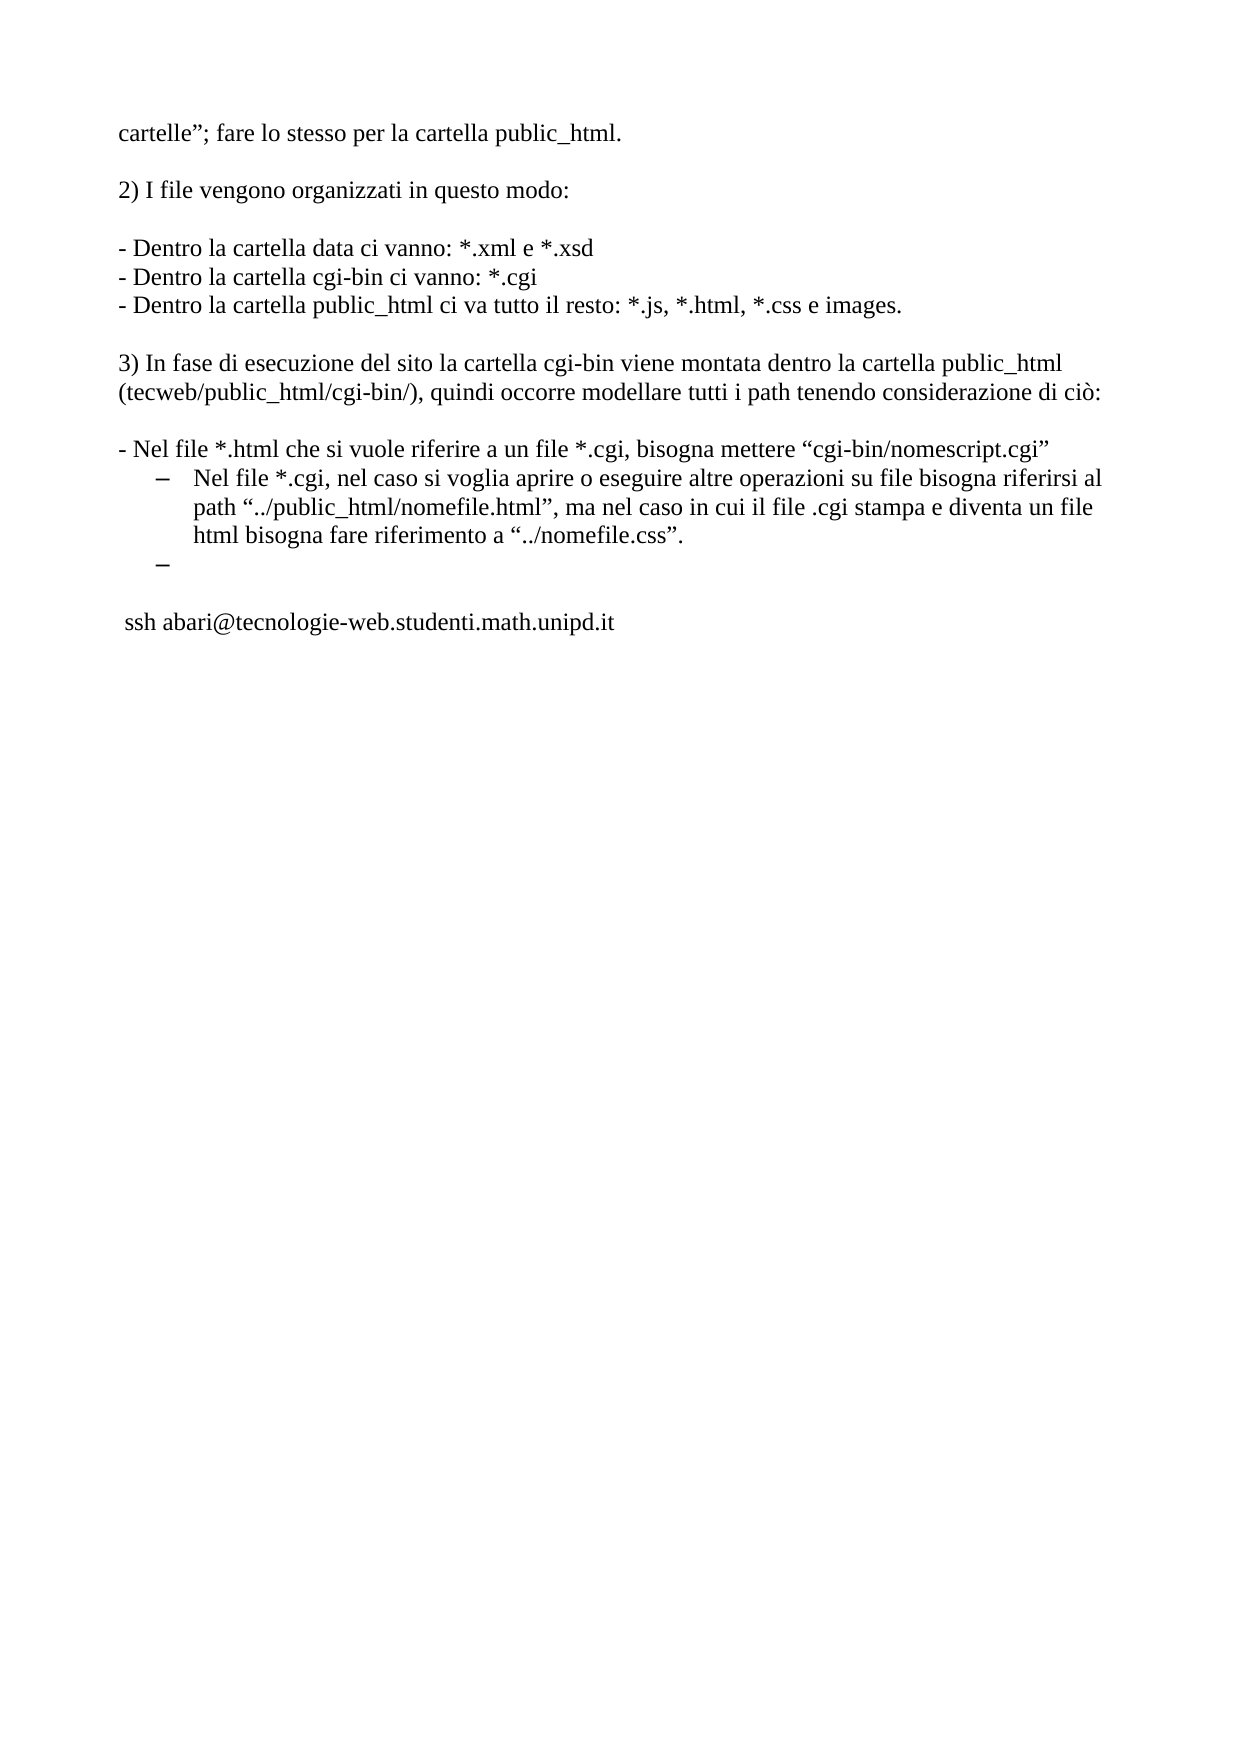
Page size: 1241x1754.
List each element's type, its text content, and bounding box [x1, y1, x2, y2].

text ssh abari@tecnologie-web.studenti.math.unipd.it [118, 607, 1122, 636]
text 3) In fase di esecuzione del sito la cartella cgi-bin viene montata dentro la cartella public_html (tecweb/public_html/cgi-bin/), quindi occorre modellare tutti i path tenendo considerazione di ciò: [118, 348, 1122, 406]
text - Dentro la cartella cgi-bin ci vanno: *.cgi [118, 262, 1122, 291]
text - Dentro la cartella data ci vanno: *.xml e *.xsd [118, 233, 1122, 262]
text - Dentro la cartella public_html ci va tutto il resto: *.js, *.html, *.css e images. [118, 291, 1122, 319]
text cartelle”; fare lo stesso per la cartella public_html. [118, 118, 1122, 147]
text 2) I file vengono organizzati in questo modo: [118, 176, 1122, 204]
list Nel file *.cgi, nel caso si voglia aprire o eseguire altre operazioni su file bisogna riferirsi al path “../public_html/nomefile.html”, ma nel caso in cui il file .cgi stampa e diventa un file html bisogna fare riferimento a “../nomefile.css”. [156, 463, 1122, 549]
text - Nel file *.html che si vuole riferire a un file *.cgi, bisogna mettere “cgi-bin/nomescript.cgi” [118, 434, 1122, 463]
